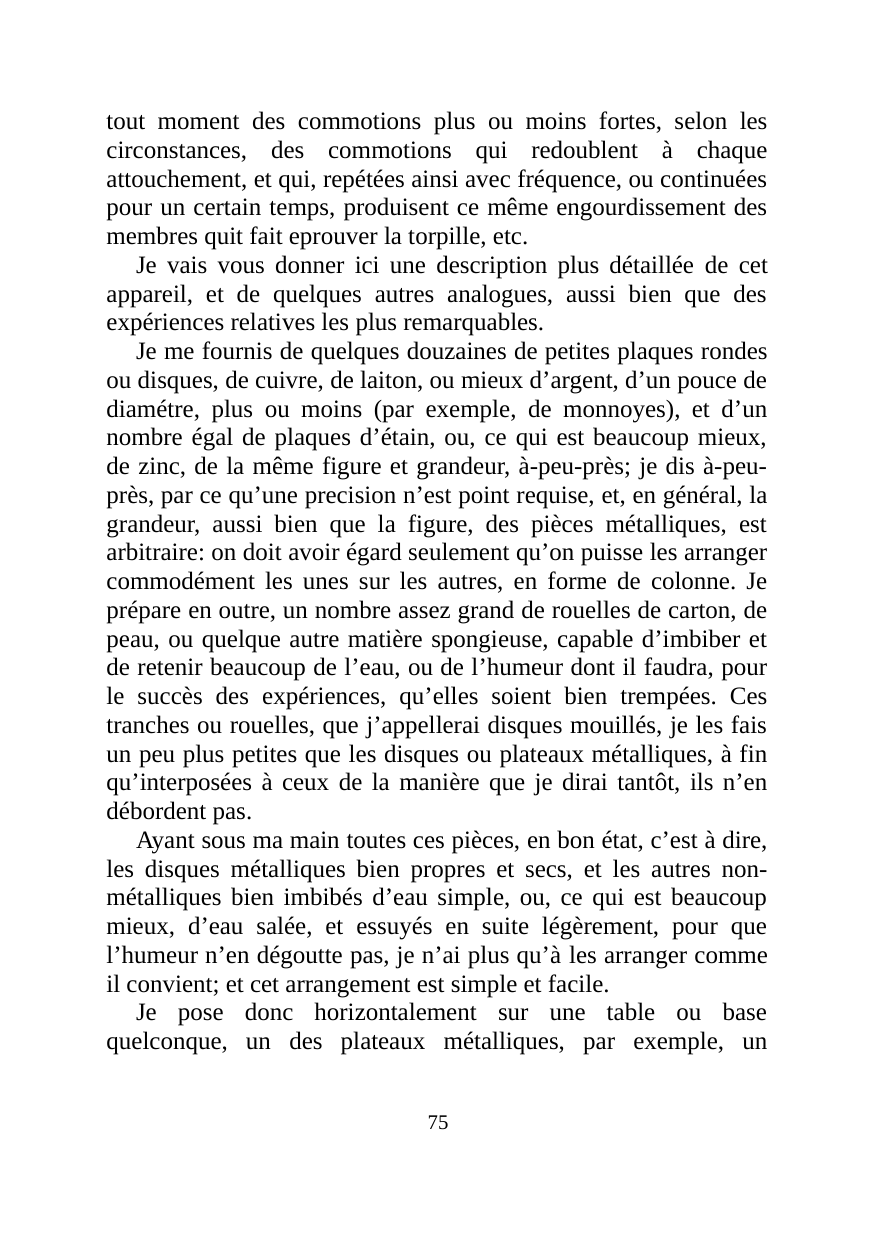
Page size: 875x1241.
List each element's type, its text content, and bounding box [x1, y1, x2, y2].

text Ayant sous ma main toutes ces pièces, en bon état, c’est à dire, les disques métalliques bien propres et secs, et les autres non-métalliques bien imbibés d’eau simple, ou, ce qui est beaucoup mieux, d’eau salée, et essuyés en suite légèrement, pour que l’humeur n’en dégoutte pas, je n’ai plus qu’à les arranger comme il convient; et cet arrangement est simple et facile. [106, 825, 768, 997]
text Je pose donc horizontalement sur une table ou base quelconque, un des plateaux métalliques, par exemple, un [106, 997, 768, 1055]
text Je vais vous donner ici une description plus détaillée de cet appareil, et de quelques autres analogues, aussi bien que des expériences relatives les plus remarquables. [106, 250, 768, 336]
text Je me fournis de quelques douzaines de petites plaques rondes ou disques, de cuivre, de laiton, ou mieux d’argent, d’un pouce de diamétre, plus ou moins (par exemple, de monnoyes), et d’un nombre égal de plaques d’étain, ou, ce qui est beaucoup mieux, de zinc, de la même figure et grandeur, à-peu-près; je dis à-peu-près, par ce qu’une precision n’est point requise, et, en général, la grandeur, aussi bien que la figure, des pièces métalliques, est arbitraire: on doit avoir égard seulement qu’on puisse les arranger commodément les unes sur les autres, en forme de colonne. Je prépare en outre, un nombre assez grand de rouelles de carton, de peau, ou quelque autre matière spongieuse, capable d’imbiber et de retenir beaucoup de l’eau, ou de l’humeur dont il faudra, pour le succès des expériences, qu’elles soient bien trempées. Ces tranches ou rouelles, que j’appellerai disques mouillés, je les fais un peu plus petites que les disques ou plateaux métalliques, à fin qu’interposées à ceux de la manière que je dirai tantôt, ils n’en débordent pas. [106, 336, 768, 825]
text tout moment des commotions plus ou moins fortes, selon les circonstances, des commotions qui redoublent à chaque attouchement, et qui, repétées ainsi avec fréquence, ou continuées pour un certain temps, produisent ce même engourdissement des membres quit fait eprouver la torpille, etc. [106, 106, 768, 250]
